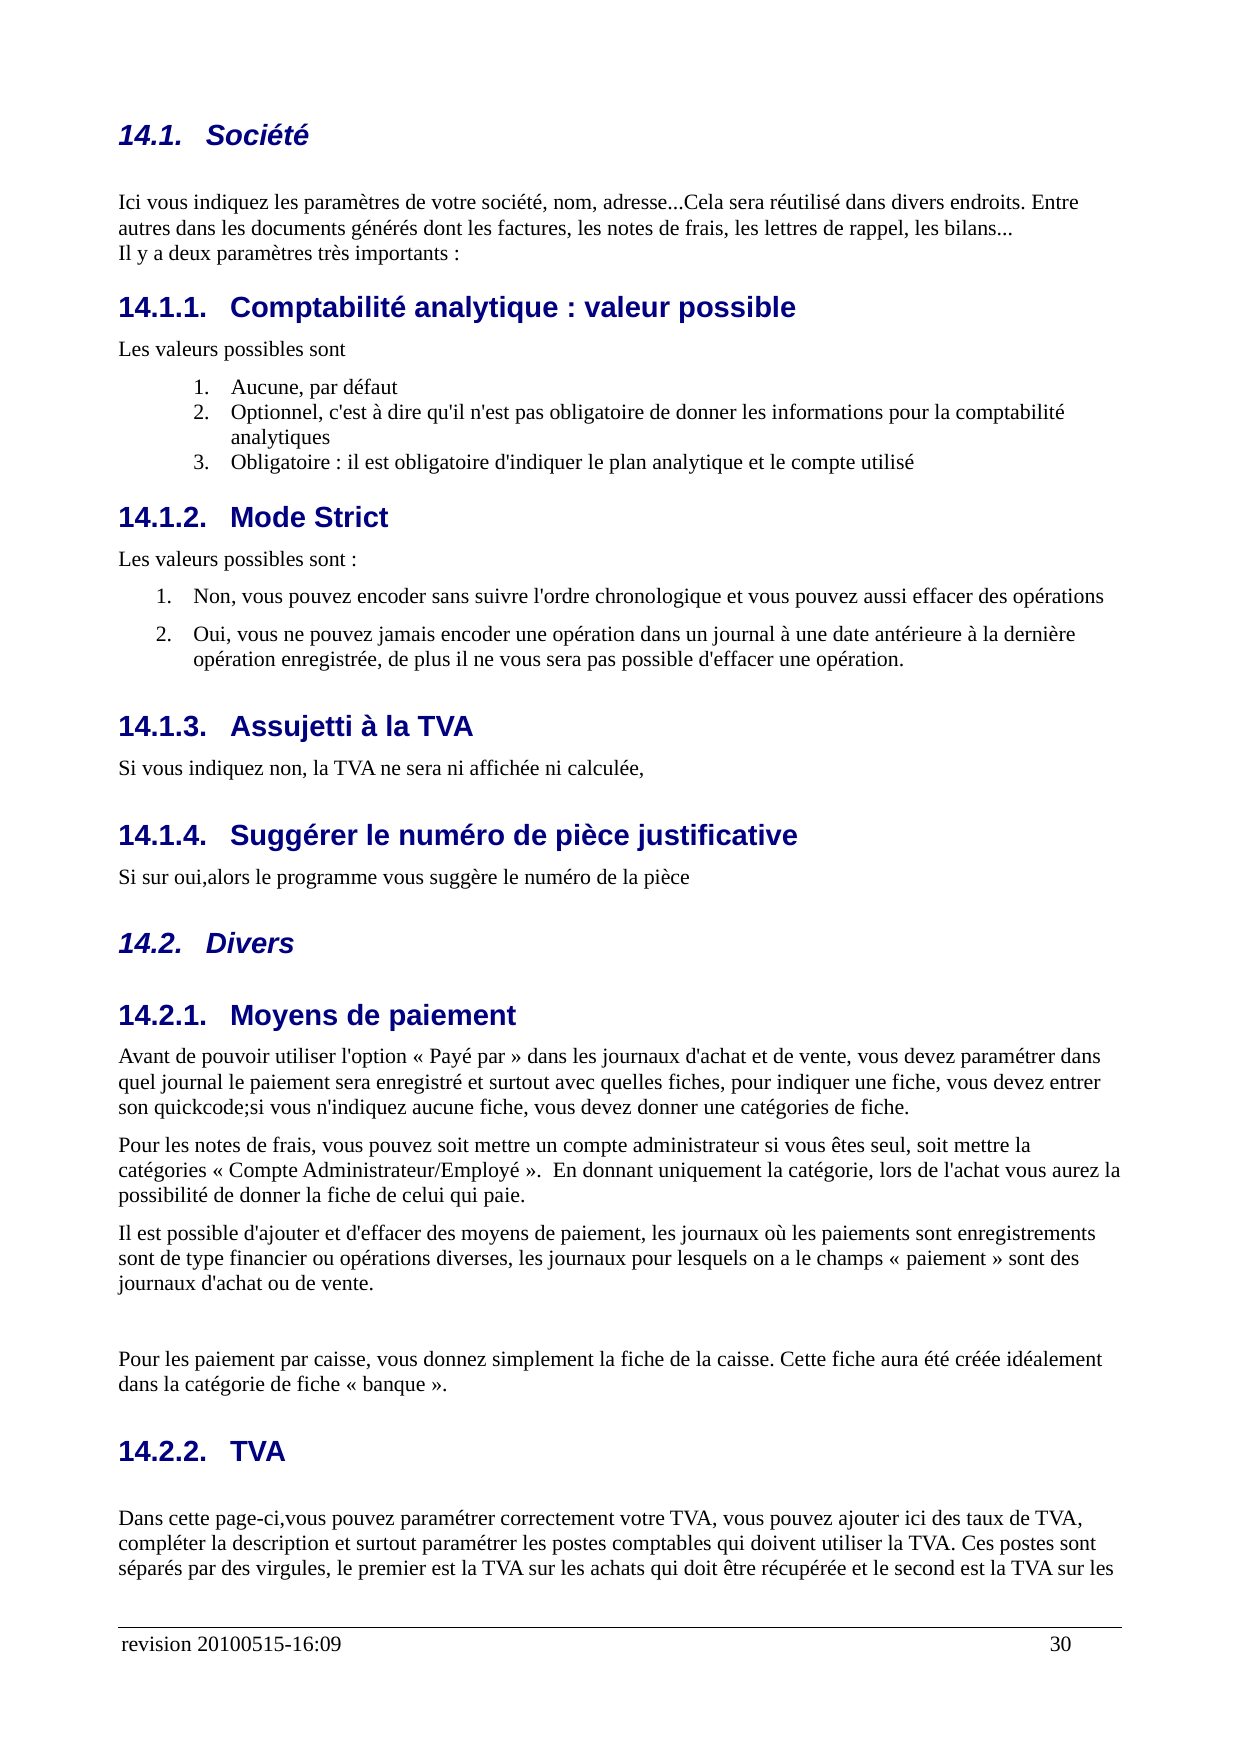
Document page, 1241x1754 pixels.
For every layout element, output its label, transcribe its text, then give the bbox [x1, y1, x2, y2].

list Optionnel, c'est à dire qu'il n'est pas obligatoire de donner les informations pour la comptabilité analytiques [193, 399, 1122, 449]
text Si vous indiquez non, la TVA ne sera ni affichée ni calculée, [118, 755, 1122, 780]
text Pour les notes de frais, vous pouvez soit mettre un compte administrateur si vous êtes seul, soit mettre la catégories « Compte Administrateur/Employé ». En donnant uniquement la catégorie, lors de l'achat vous aurez la possibilité de donner la fiche de celui qui paie. [118, 1132, 1122, 1207]
text Avant de pouvoir utiliser l'option « Payé par » dans les journaux d'achat et de vente, vous devez paramétrer dans quel journal le paiement sera enregistré et surtout avec quelles fiches, pour indiquer une fiche, vous devez entrer son quickcode;si vous n'indiquez aucune fiche, vous devez donner une catégories de fiche. [118, 1043, 1122, 1119]
list Aucune, par défaut [193, 374, 1122, 399]
text Ici vous indiquez les paramètres de votre société, nom, adresse...Cela sera réutilisé dans divers endroits. Entre autres dans les documents générés dont les factures, les notes de frais, les lettres de rappel, les bilans... [118, 189, 1122, 240]
text Pour les paiement par caisse, vous donnez simplement la fiche de la caisse. Cette fiche aura été créée idéalement dans la catégorie de fiche « banque ». [118, 1346, 1122, 1396]
text Les valeurs possibles sont [118, 336, 1122, 361]
subtitle TVA [118, 1433, 1122, 1467]
subtitle Société [118, 118, 1122, 152]
subtitle Assujetti à la TVA [118, 709, 1122, 742]
list Oui, vous ne pouvez jamais encoder une opération dans un journal à une date antérieure à la dernière opération enregistrée, de plus il ne vous sera pas possible d'effacer une opération. [156, 621, 1122, 671]
text Si sur oui,alors le programme vous suggère le numéro de la pièce [118, 864, 1122, 889]
list Non, vous pouvez encoder sans suivre l'ordre chronologique et vous pouvez aussi effacer des opérations [156, 583, 1122, 608]
text Dans cette page-ci,vous pouvez paramétrer correctement votre TVA, vous pouvez ajouter ici des taux de TVA, compléter la description et surtout paramétrer les postes comptables qui doivent utiliser la TVA. Ces postes sont séparés par des virgules, le premier est la TVA sur les achats qui doit être récupérée et le second est la TVA sur les [118, 1505, 1122, 1580]
text Les valeurs possibles sont : [118, 546, 1122, 571]
text Il y a deux paramètres très importants : [118, 240, 1122, 265]
subtitle Mode Strict [118, 499, 1122, 533]
subtitle Divers [118, 926, 1122, 960]
subtitle Comptabilité analytique : valeur possible [118, 290, 1122, 323]
list Obligatoire : il est obligatoire d'indiquer le plan analytique et le compte utilisé [193, 449, 1122, 474]
subtitle Moyens de paiement [118, 997, 1122, 1031]
text Il est possible d'ajouter et d'effacer des moyens de paiement, les journaux où les paiements sont enregistrements sont de type financier ou opérations diverses, les journaux pour lesquels on a le champs « paiement » sont des journaux d'achat ou de vente. [118, 1220, 1122, 1295]
subtitle Suggérer le numéro de pièce justificative [118, 818, 1122, 851]
